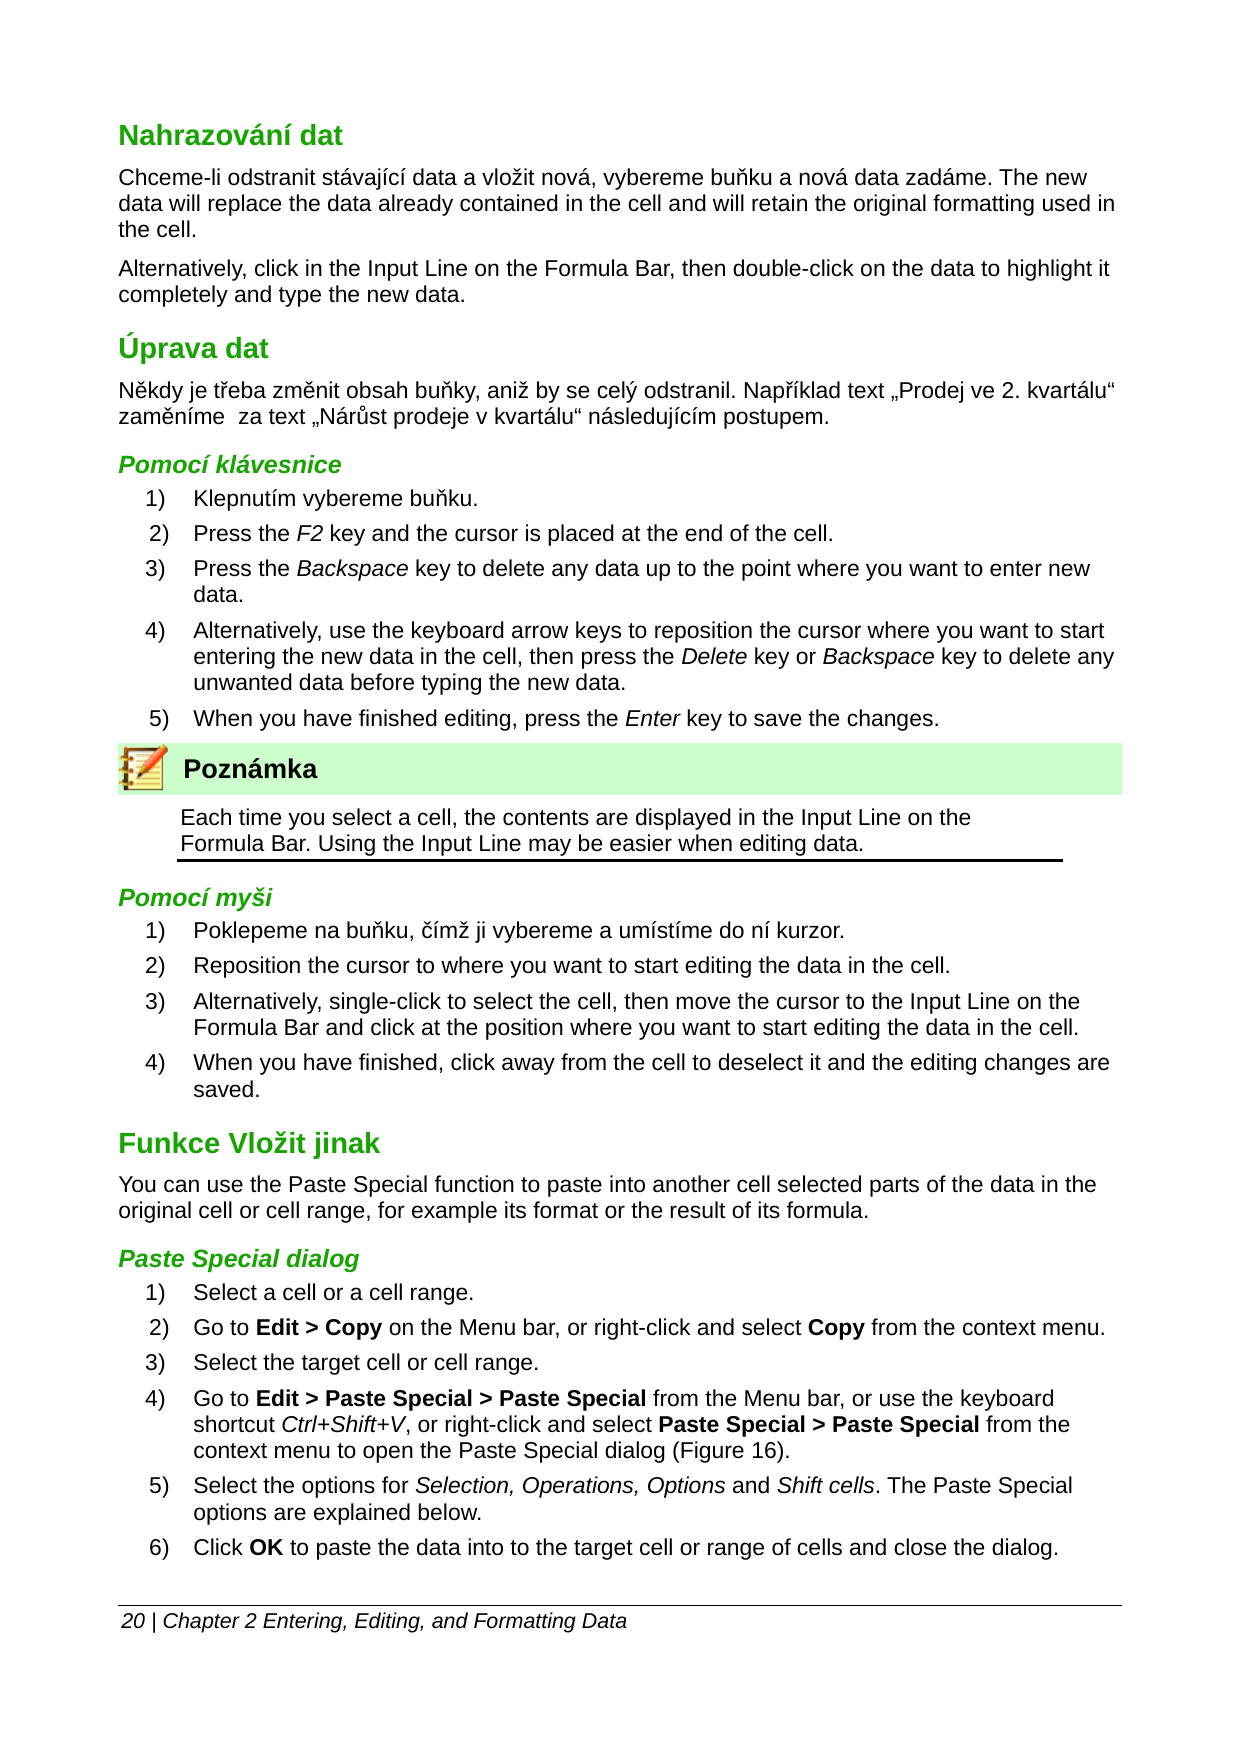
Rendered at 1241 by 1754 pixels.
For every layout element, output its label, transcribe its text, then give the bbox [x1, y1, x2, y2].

text Each time you select a cell, the contents are displayed in the Input Line on the Formula Bar. Using the Input Line may be easier when editing data. [177, 801, 1063, 859]
text Alternatively, click in the Input Line on the Formula Bar, then double-click on the data to highlight it completely and type the new data. [118, 255, 1122, 308]
subtitle Úprava dat [118, 331, 1122, 365]
list Click OK to paste the data into to the target cell or range of cells and close the dialog. [169, 1534, 1122, 1560]
list When you have finished, click away from the cell to deselect it and the editing changes are saved. [165, 1049, 1122, 1102]
list Reposition the cursor to where you want to start editing the data in the cell. [165, 952, 1122, 979]
text Někdy je třeba změnit obsah buňky, aniž by se celý odstranil. Například text „Prodej ve 2. kvartálu“ zaměníme za text „Nárůst prodeje v kvartálu“ následujícím postupem. [118, 377, 1122, 429]
list Alternatively, single-click to select the cell, then move the cursor to the Input Line on the Formula Bar and click at the position where you want to start editing the data in the cell. [165, 988, 1122, 1040]
list Go to Edit > Paste Special > Paste Special from the Menu bar, or use the keyboard shortcut Ctrl+Shift+V, or right-click and select Paste Special > Paste Special from the context menu to open the Paste Special dialog (Figure 16). [165, 1384, 1122, 1464]
list Go to Edit > Copy on the Menu bar, or right-click and select Copy from the context menu. [169, 1314, 1122, 1341]
subtitle Paste Special dialog [118, 1244, 1122, 1273]
list Select the target cell or cell range. [165, 1349, 1122, 1376]
subtitle Pomocí klávesnice [118, 450, 1122, 479]
list Klepnutím vybereme buňku. [165, 485, 1122, 511]
subtitle Poznámka [118, 743, 1122, 795]
list Press the F2 key and the cursor is placed at the end of the cell. [169, 520, 1122, 546]
list Press the Backspace key to delete any data up to the point where you want to enter new data. [165, 555, 1122, 608]
subtitle Nahrazování dat [118, 118, 1122, 152]
list Select the options for Selection, Operations, Options and Shift cells. The Paste Special options are explained below. [169, 1472, 1122, 1525]
subtitle Funkce Vložit jinak [118, 1126, 1122, 1159]
subtitle Pomocí myši [118, 883, 1122, 911]
list When you have finished editing, press the Enter key to save the changes. [169, 704, 1122, 731]
picture [119, 743, 170, 794]
text You can use the Paste Special function to paste into another cell selected parts of the data in the original cell or cell range, for example its format or the result of its formula. [118, 1171, 1122, 1224]
text Chceme-li odstranit stávající data a vložit nová, vybereme buňku a nová data zadáme. The new data will replace the data already contained in the cell and will retain the original formatting used in the cell. [118, 163, 1122, 242]
list Poklepeme na buňku, čímž ji vybereme a umístíme do ní kurzor. [165, 917, 1122, 944]
list Select a cell or a cell range. [165, 1279, 1122, 1305]
list Alternatively, use the keyboard arrow keys to reposition the cursor where you want to start entering the new data in the cell, then press the Delete key or Backspace key to delete any unwanted data before typing the new data. [165, 617, 1122, 696]
